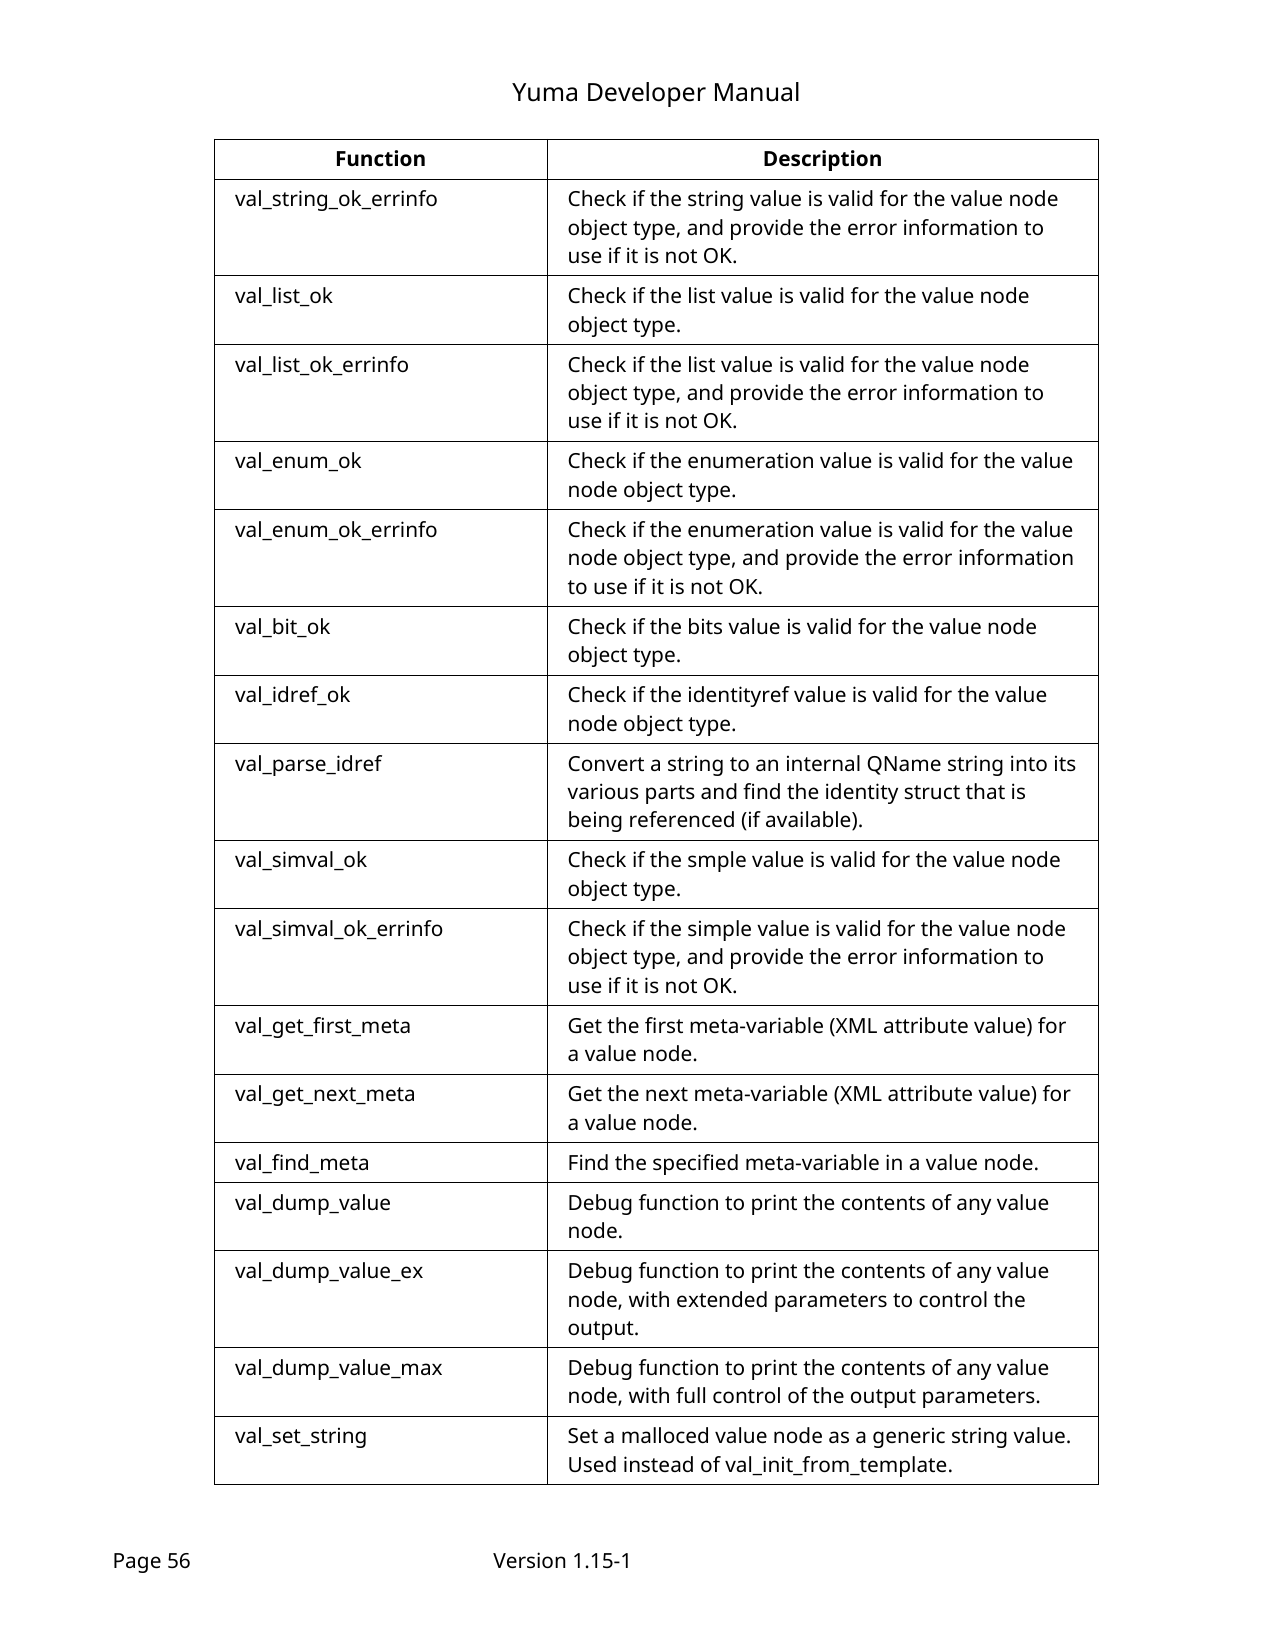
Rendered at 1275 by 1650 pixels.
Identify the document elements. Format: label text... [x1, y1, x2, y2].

table_cell Debug function to print the contents of any value node, with full control of the output parameters. [548, 1348, 1098, 1416]
table_cell val_dump_value_max [215, 1348, 547, 1416]
table_cell Check if the enumeration value is valid for the value node object type, and provide the error information to use if it is not OK. [548, 510, 1098, 606]
table_cell val_list_ok [215, 276, 547, 344]
table_cell Check if the simple value is valid for the value node object type, and provide the error information to use if it is not OK. [548, 909, 1098, 1005]
table_cell Check if the list value is valid for the value node object type, and provide the error information to use if it is not OK. [548, 345, 1098, 441]
table_cell val_bit_ok [215, 607, 547, 674]
table_header Function [215, 140, 547, 178]
table_cell val_enum_ok_errinfo [215, 510, 547, 606]
table_cell Check if the bits value is valid for the value node object type. [548, 607, 1098, 674]
table_cell Check if the string value is valid for the value node object type, and provide the error information to use if it is not OK. [548, 180, 1098, 275]
table_cell val_simval_ok [215, 841, 547, 908]
table_cell val_dump_value [215, 1183, 547, 1250]
table_cell Check if the list value is valid for the value node object type. [548, 276, 1098, 344]
table_cell val_dump_value_ex [215, 1251, 547, 1347]
table_cell val_string_ok_errinfo [215, 180, 547, 275]
table_cell Set a malloced value node as a generic string value. Used instead of val_init_from_template. [548, 1417, 1098, 1484]
table_cell val_idref_ok [215, 676, 547, 743]
table_cell Find the specified meta-variable in a value node. [548, 1143, 1098, 1182]
table_cell val_set_string [215, 1417, 547, 1484]
table_cell val_enum_ok [215, 442, 547, 509]
table_cell Get the next meta-variable (XML attribute value) for a value node. [548, 1075, 1098, 1142]
table_cell val_parse_idref [215, 744, 547, 840]
table_cell Check if the identityref value is valid for the value node object type. [548, 676, 1098, 743]
table_cell Check if the smple value is valid for the value node object type. [548, 841, 1098, 908]
table_cell val_simval_ok_errinfo [215, 909, 547, 1005]
table_cell Debug function to print the contents of any value node. [548, 1183, 1098, 1250]
table_cell val_list_ok_errinfo [215, 345, 547, 441]
table_cell Debug function to print the contents of any value node, with extended parameters to control the output. [548, 1251, 1098, 1347]
table_cell val_get_first_meta [215, 1006, 547, 1073]
table_cell val_get_next_meta [215, 1075, 547, 1142]
table_cell Convert a string to an internal QName string into its various parts and find the identity struct that is being referenced (if available). [548, 744, 1098, 840]
table_header Description [548, 140, 1098, 178]
table_cell Get the first meta-variable (XML attribute value) for a value node. [548, 1006, 1098, 1073]
table_cell val_find_meta [215, 1143, 547, 1182]
table_cell Check if the enumeration value is valid for the value node object type. [548, 442, 1098, 509]
